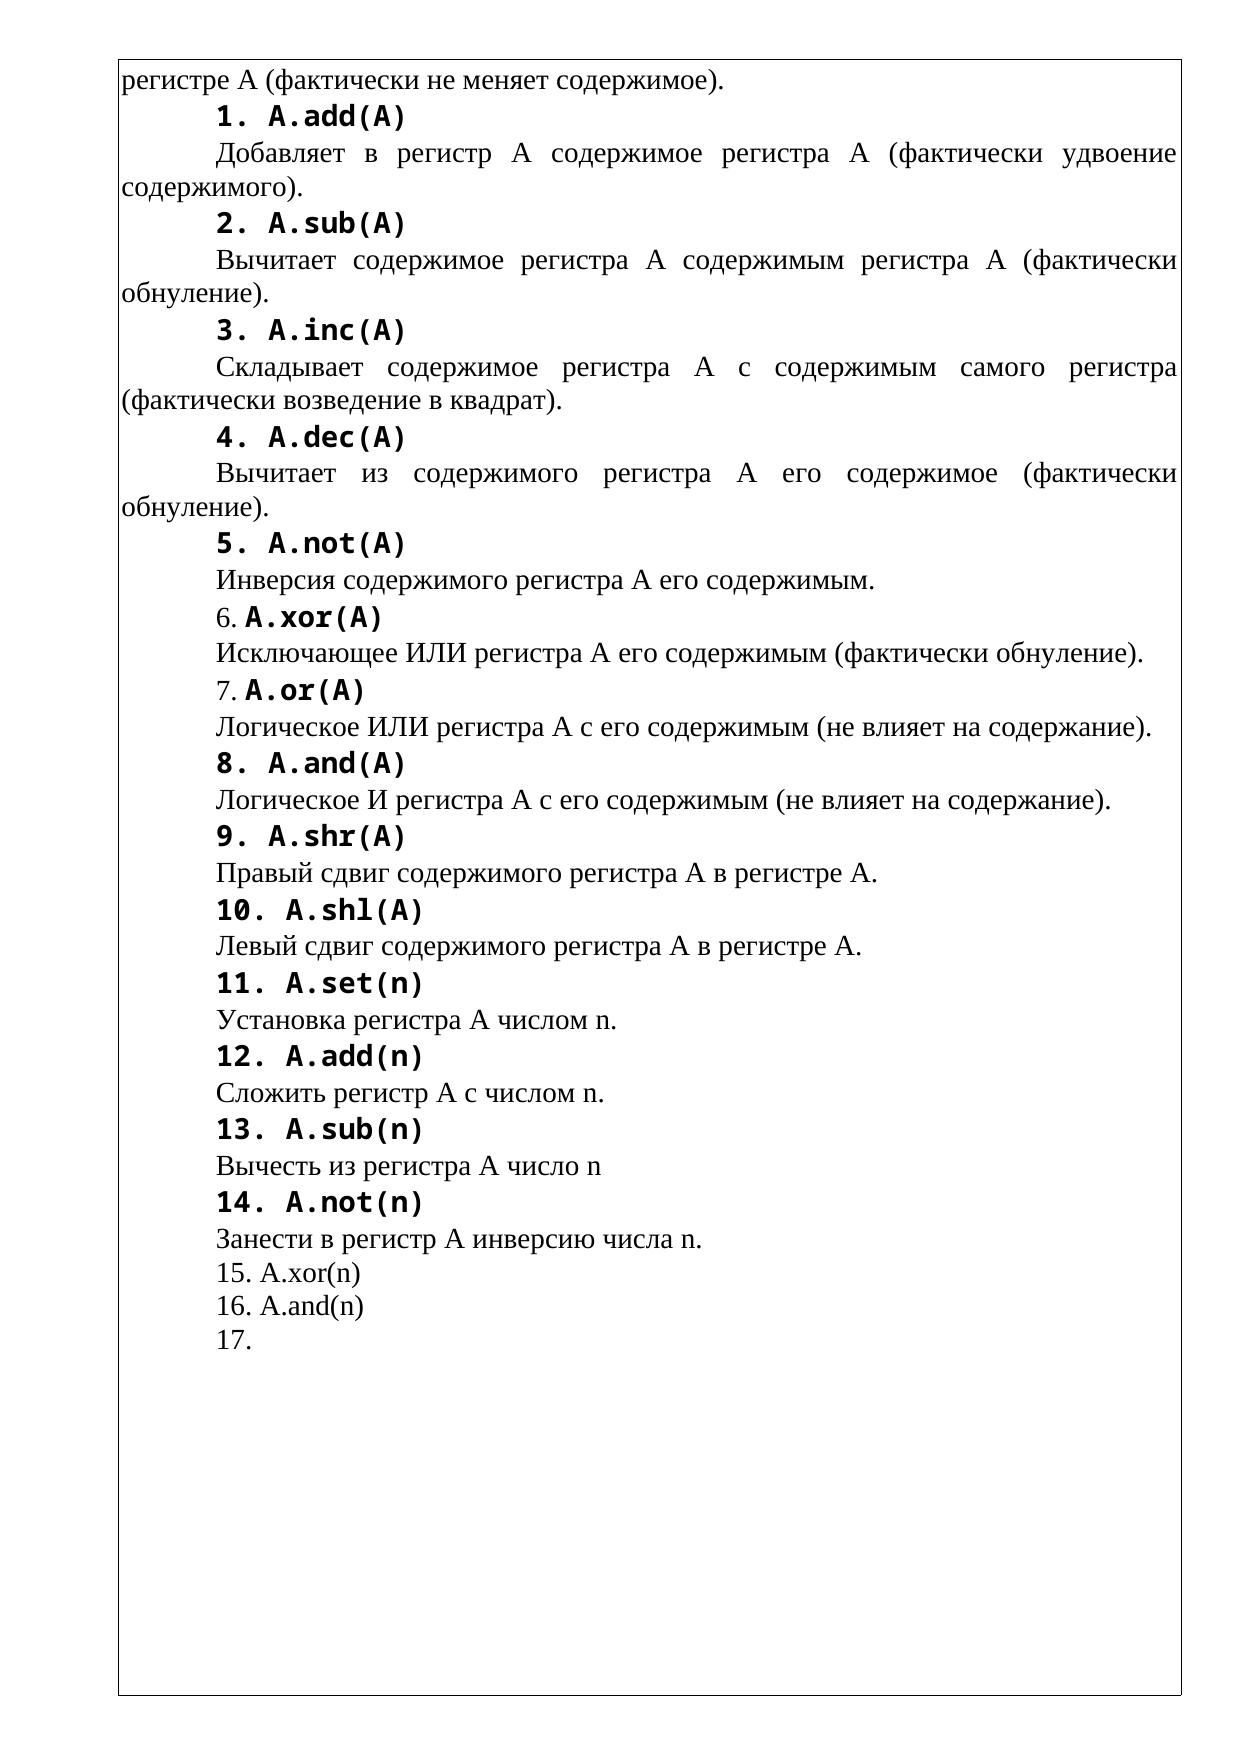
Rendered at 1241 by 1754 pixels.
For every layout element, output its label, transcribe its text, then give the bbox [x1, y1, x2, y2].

text 17. [121, 1322, 1178, 1356]
text 14. A.not(n) [121, 1182, 1178, 1221]
text регистре А (фактически не меняет содержимое). [121, 62, 1178, 96]
text 8. A.and(A) [121, 742, 1178, 782]
text Сложить регистр А с числом n. [121, 1075, 1178, 1108]
text 10. A.shl(A) [121, 889, 1178, 928]
text Правый сдвиг содержимого регистра А в регистре А. [121, 855, 1178, 889]
text 9. A.shr(A) [121, 816, 1178, 855]
text 3. A.inc(A) [121, 309, 1178, 349]
text Логическое И регистра А с его содержимым (не влияет на содержание). [121, 782, 1178, 816]
text Установка регистра А числом n. [121, 1002, 1178, 1035]
text Вычитает из содержимого регистра А его содержимое (фактически обнуление). [121, 456, 1178, 523]
text 13. A.sub(n) [121, 1108, 1178, 1148]
text Логическое ИЛИ регистра А с его содержимым (не влияет на содержание). [121, 709, 1178, 742]
text Складывает содержимое регистра А с содержимым самого регистра (фактически возведение в квадрат). [121, 349, 1178, 416]
text Исключающее ИЛИ регистра А его содержимым (фактически обнуление). [121, 636, 1178, 669]
text 6. A.xor(A) [121, 596, 1178, 636]
text 4. A.dec(A) [121, 416, 1178, 456]
text 16. A.and(n) [121, 1288, 1178, 1322]
text Левый сдвиг содержимого регистра А в регистре А. [121, 928, 1178, 962]
text 11. A.set(n) [121, 962, 1178, 1002]
text 5. A.not(A) [121, 523, 1178, 562]
text 7. A.or(A) [121, 669, 1178, 709]
text 12. A.add(n) [121, 1035, 1178, 1075]
text Добавляет в регистр А содержимое регистра А (фактически удвоение содержимого). [121, 135, 1178, 202]
text 1. A.add(A) [121, 96, 1178, 135]
text Занести в регистр А инверсию числа n. [121, 1221, 1178, 1255]
text Вычитает содержимое регистра А содержимым регистра А (фактически обнуление). [121, 242, 1178, 309]
text 2. A.sub(A) [121, 202, 1178, 242]
text Инверсия содержимого регистра А его содержимым. [121, 562, 1178, 596]
text Вычесть из регистра А число n [121, 1148, 1178, 1182]
text 15. A.xor(n) [121, 1255, 1178, 1288]
